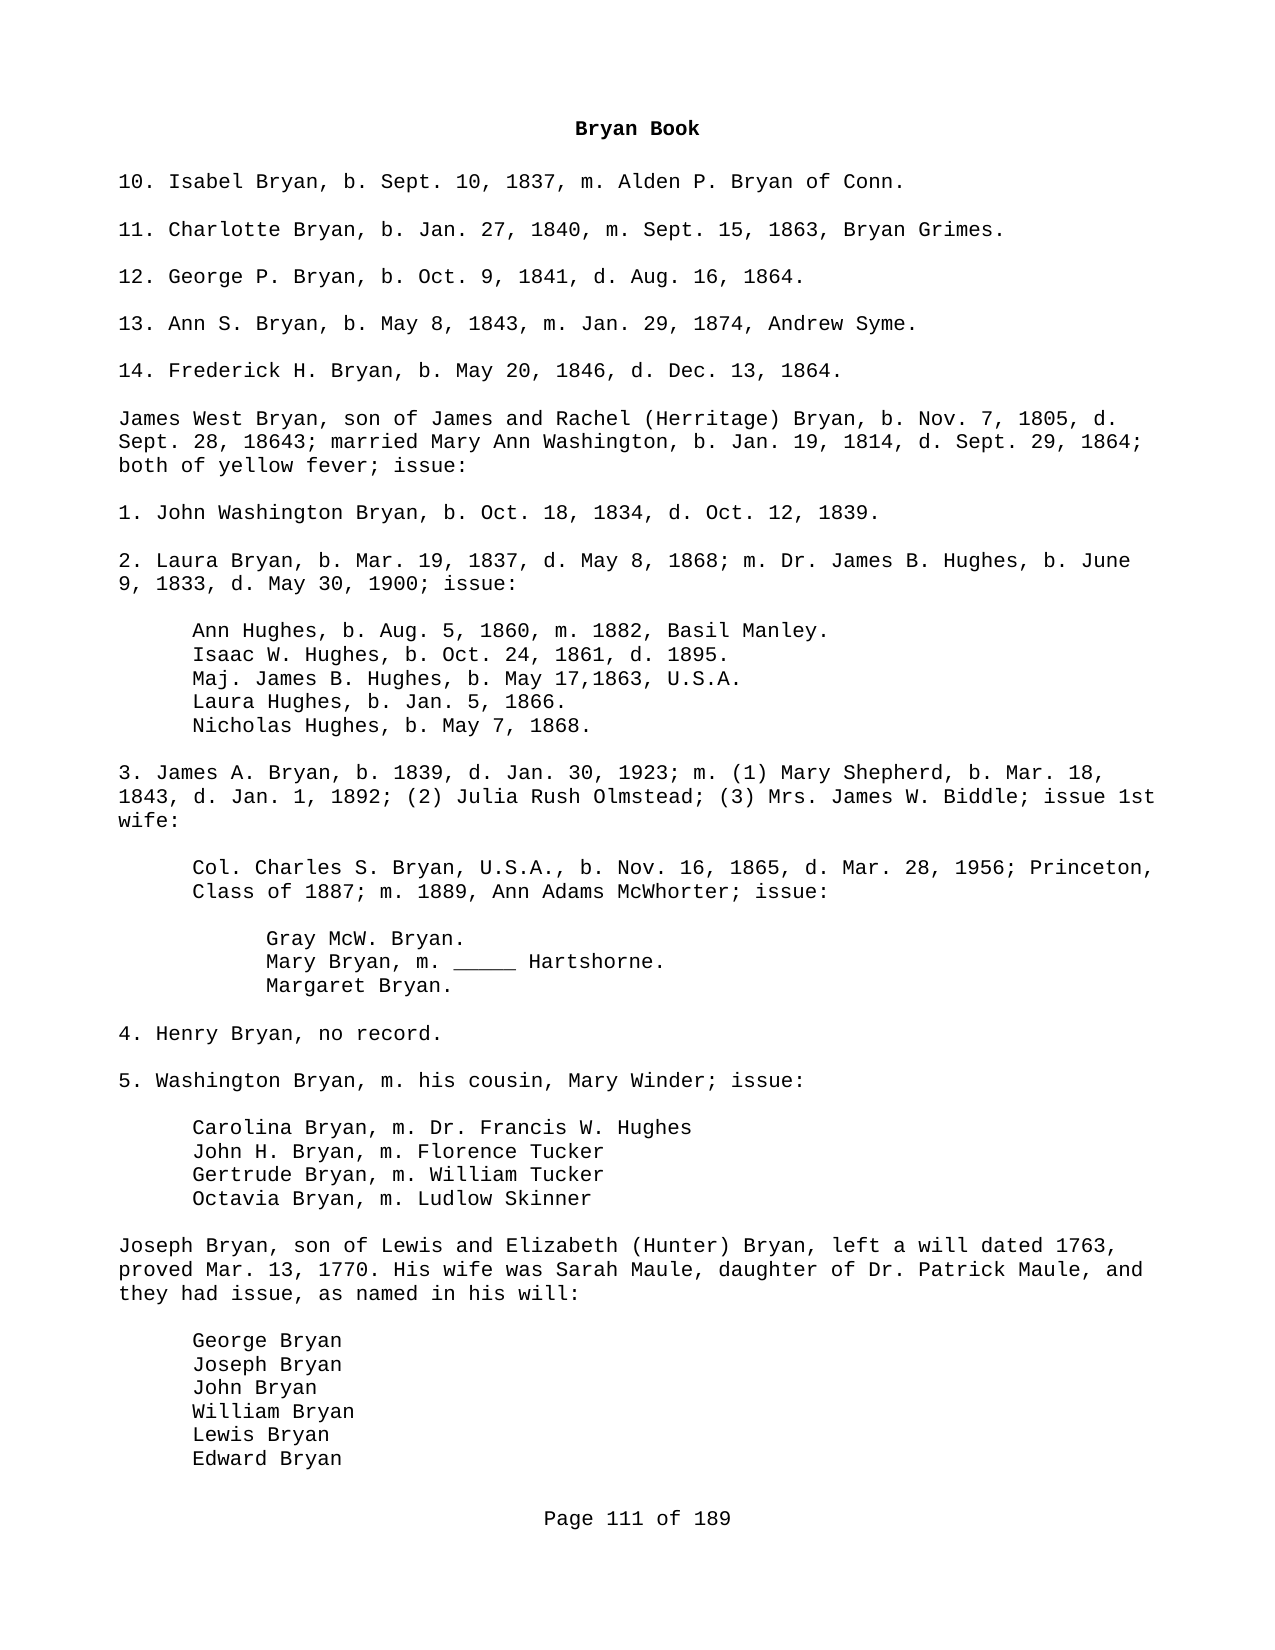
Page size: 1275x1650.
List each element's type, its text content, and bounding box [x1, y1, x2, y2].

text Lewis Bryan [192, 1424, 1157, 1448]
text 3. James A. Bryan, b. 1839, d. Jan. 30, 1923; m. (1) Mary Shepherd, b. Mar. 18, 1843, d. Jan. 1, 1892; (2) Julia Rush Olmstead; (3) Mrs. James W. Biddle; issue 1st wife: [118, 762, 1157, 833]
text Maj. James B. Hughes, b. May 17,1863, U.S.A. [192, 668, 1157, 691]
text Laura Hughes, b. Jan. 5, 1866. [192, 691, 1157, 715]
text Edward Bryan [192, 1448, 1157, 1472]
text Mary Bryan, m. _____ Hartshorne. [266, 952, 1157, 975]
text Isaac W. Hughes, b. Oct. 24, 1861, d. 1895. [192, 644, 1157, 668]
text 5. Washington Bryan, m. his cousin, Mary Winder; issue: [118, 1070, 1157, 1093]
text Octavia Bryan, m. Ludlow Skinner [192, 1188, 1157, 1212]
text Carolina Bryan, m. Dr. Francis W. Hughes [192, 1117, 1157, 1141]
text Col. Charles S. Bryan, U.S.A., b. Nov. 16, 1865, d. Mar. 28, 1956; Princeton, Class of 1887; m. 1889, Ann Adams McWhorter; issue: [192, 857, 1157, 904]
text 1. John Washington Bryan, b. Oct. 18, 1834, d. Oct. 12, 1839. [118, 502, 1157, 526]
text George Bryan [192, 1330, 1157, 1353]
text Gray McW. Bryan. [266, 928, 1157, 952]
text Margaret Bryan. [266, 975, 1157, 999]
text Nicholas Hughes, b. May 7, 1868. [192, 715, 1157, 739]
text 12. George P. Bryan, b. Oct. 9, 1841, d. Aug. 16, 1864. [118, 266, 1157, 289]
text 11. Charlotte Bryan, b. Jan. 27, 1840, m. Sept. 15, 1863, Bryan Grimes. [118, 218, 1157, 242]
text Ann Hughes, b. Aug. 5, 1860, m. 1882, Basil Manley. [192, 621, 1157, 644]
text 2. Laura Bryan, b. Mar. 19, 1837, d. May 8, 1868; m. Dr. James B. Hughes, b. June 9, 1833, d. May 30, 1900; issue: [118, 549, 1157, 597]
text 14. Frederick H. Bryan, b. May 20, 1846, d. Dec. 13, 1864. [118, 360, 1157, 384]
text James West Bryan, son of James and Rachel (Herritage) Bryan, b. Nov. 7, 1805, d. Sept. 28, 18643; married Mary Ann Washington, b. Jan. 19, 1814, d. Sept. 29, 1864; both of yellow fever; issue: [118, 408, 1157, 479]
text Joseph Bryan [192, 1353, 1157, 1377]
text 4. Henry Bryan, no record. [118, 1022, 1157, 1046]
text John Bryan [192, 1377, 1157, 1401]
text Joseph Bryan, son of Lewis and Elizabeth (Hunter) Bryan, left a will dated 1763, proved Mar. 13, 1770. His wife was Sarah Maule, daughter of Dr. Patrick Maule, and they had issue, as named in his will: [118, 1235, 1157, 1306]
text 13. Ann S. Bryan, b. May 8, 1843, m. Jan. 29, 1874, Andrew Syme. [118, 313, 1157, 337]
text Gertrude Bryan, m. William Tucker [192, 1164, 1157, 1188]
text John H. Bryan, m. Florence Tucker [192, 1141, 1157, 1164]
text 10. Isabel Bryan, b. Sept. 10, 1837, m. Alden P. Bryan of Conn. [118, 171, 1157, 195]
text William Bryan [192, 1401, 1157, 1424]
